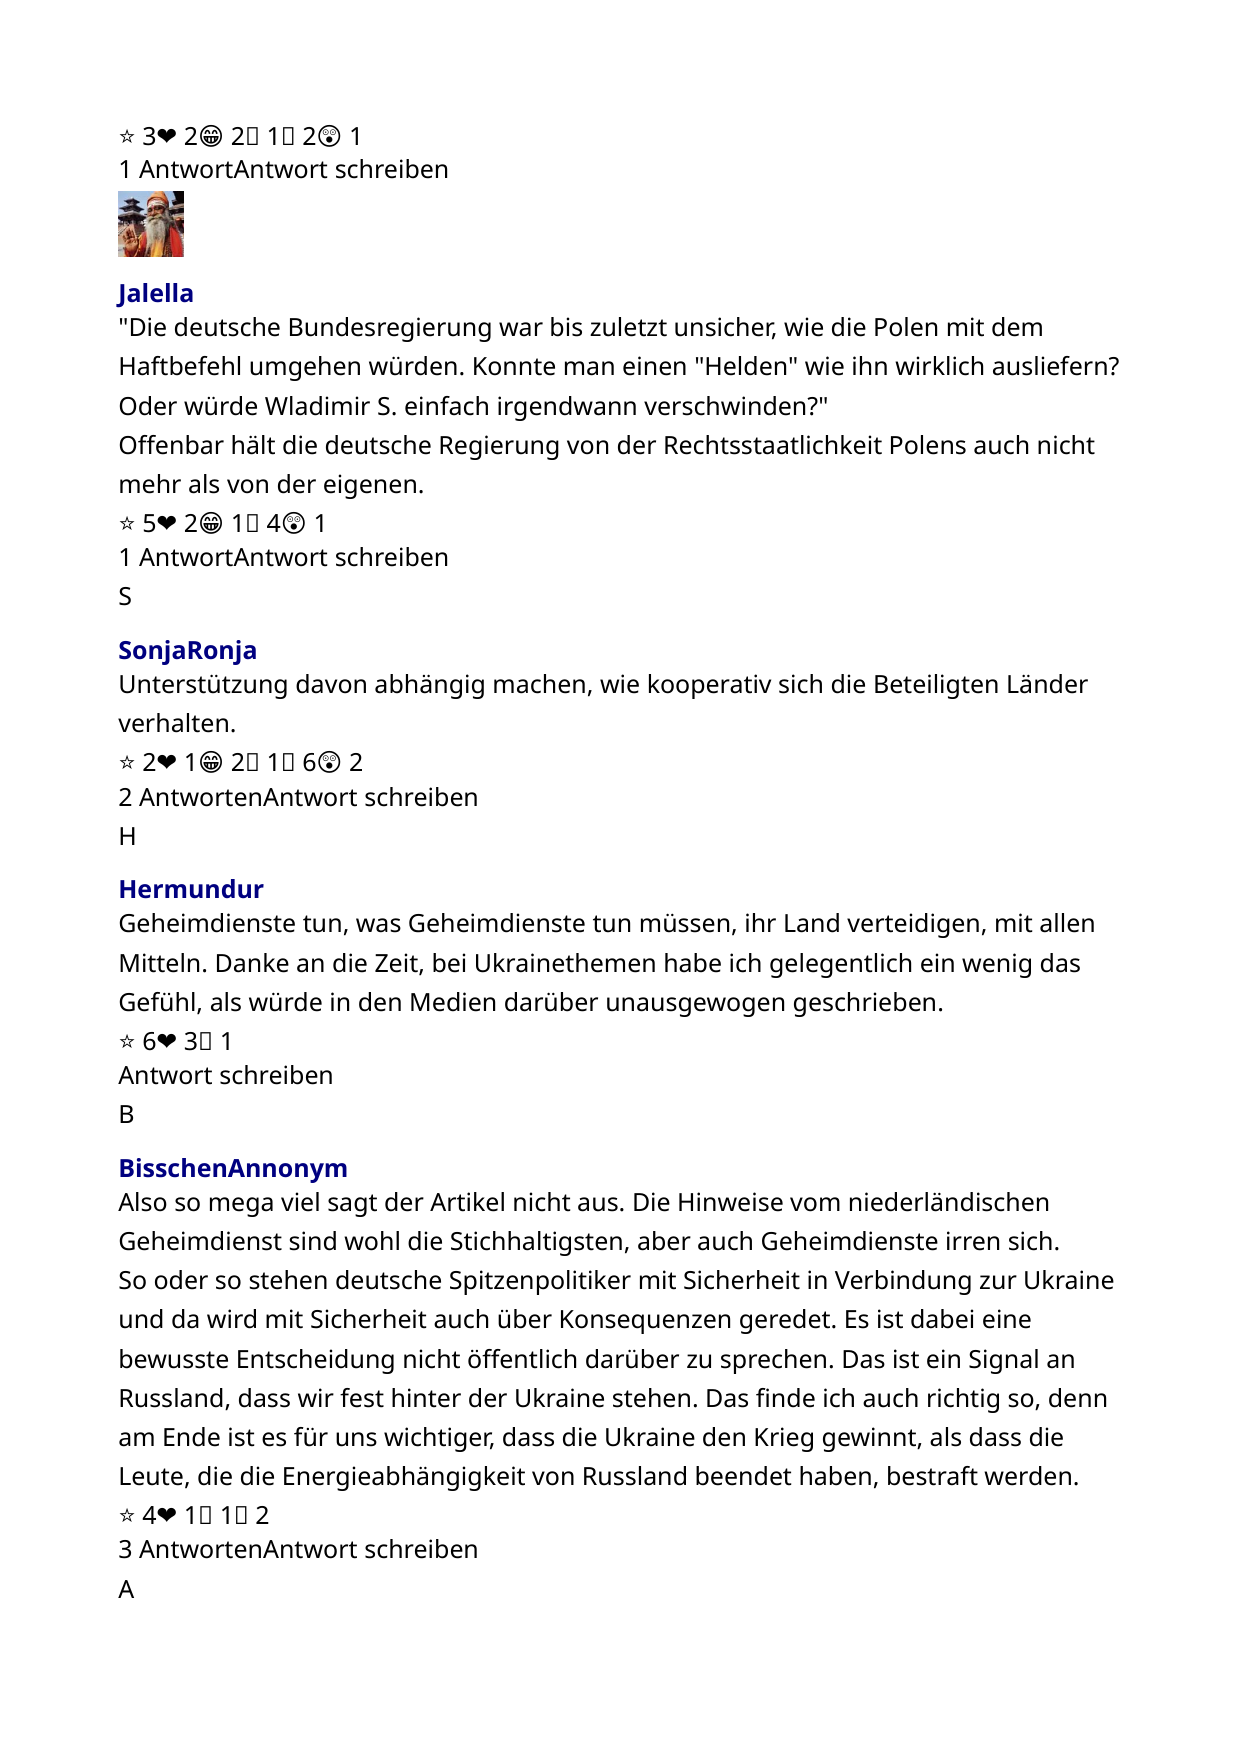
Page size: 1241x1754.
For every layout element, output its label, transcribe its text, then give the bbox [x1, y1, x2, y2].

text H [118, 818, 1122, 852]
text S [118, 579, 1122, 613]
text ⭐️ 3❤️ 2😁 2🙁 1🤨 2😲 1 [118, 118, 1122, 152]
text 1 AntwortAntwort schreiben [118, 152, 1122, 186]
text 1 AntwortAntwort schreiben [118, 540, 1122, 574]
text So oder so stehen deutsche Spitzenpolitiker mit Sicherheit in Verbindung zur Ukraine und da wird mit Sicherheit auch über Konsequenzen geredet. Es ist dabei eine bewusste Entscheidung nicht öffentlich darüber zu sprechen. Das ist ein Signal an Russland, dass wir fest hinter der Ukraine stehen. Das finde ich auch richtig so, denn am Ende ist es für uns wichtiger, dass die Ukraine den Krieg gewinnt, als dass die Leute, die die Energieabhängigkeit von Russland beendet haben, bestraft werden. [118, 1263, 1122, 1493]
text 2 AntwortenAntwort schreiben [118, 779, 1122, 813]
text ⭐️ 2❤️ 1😁 2🙁 1🤨 6😲 2 [118, 745, 1122, 779]
text Also so mega viel sagt der Artikel nicht aus. Die Hinweise vom niederländischen Geheimdienst sind wohl die Stichhaltigsten, aber auch Geheimdienste irren sich. [118, 1185, 1122, 1258]
subtitle SonjaRonja [118, 633, 1122, 667]
subtitle Hermundur [118, 872, 1122, 906]
text "Die deutsche Bundesregierung war bis zuletzt unsicher, wie die Polen mit dem Haftbefehl umgehen würden. Konnte man einen "Helden" wie ihn wirklich ausliefern? Oder würde Wladimir S. einfach irgendwann verschwinden?" [118, 310, 1122, 422]
subtitle Jalella [118, 276, 1122, 310]
text Antwort schreiben [118, 1058, 1122, 1092]
text ⭐️ 4❤️ 1🙁 1🤨 2 [118, 1498, 1122, 1532]
subtitle BisschenAnnonym [118, 1151, 1122, 1185]
text B [118, 1097, 1122, 1131]
text ⭐️ 6❤️ 3🙁 1 [118, 1024, 1122, 1058]
picture [118, 191, 184, 257]
text 3 AntwortenAntwort schreiben [118, 1532, 1122, 1566]
text Offenbar hält die deutsche Regierung von der Rechtsstaatlichkeit Polens auch nicht mehr als von der eigenen. [118, 427, 1122, 501]
text ⭐️ 5❤️ 2😁 1🤨 4😲 1 [118, 506, 1122, 540]
text Geheimdienste tun, was Geheimdienste tun müssen, ihr Land verteidigen, mit allen Mitteln. Danke an die Zeit, bei Ukrainethemen habe ich gelegentlich ein wenig das Gefühl, als würde in den Medien darüber unausgewogen geschrieben. [118, 906, 1122, 1018]
text A [118, 1571, 1122, 1605]
text Unterstützung davon abhängig machen, wie kooperativ sich die Beteiligten Länder verhalten. [118, 667, 1122, 740]
